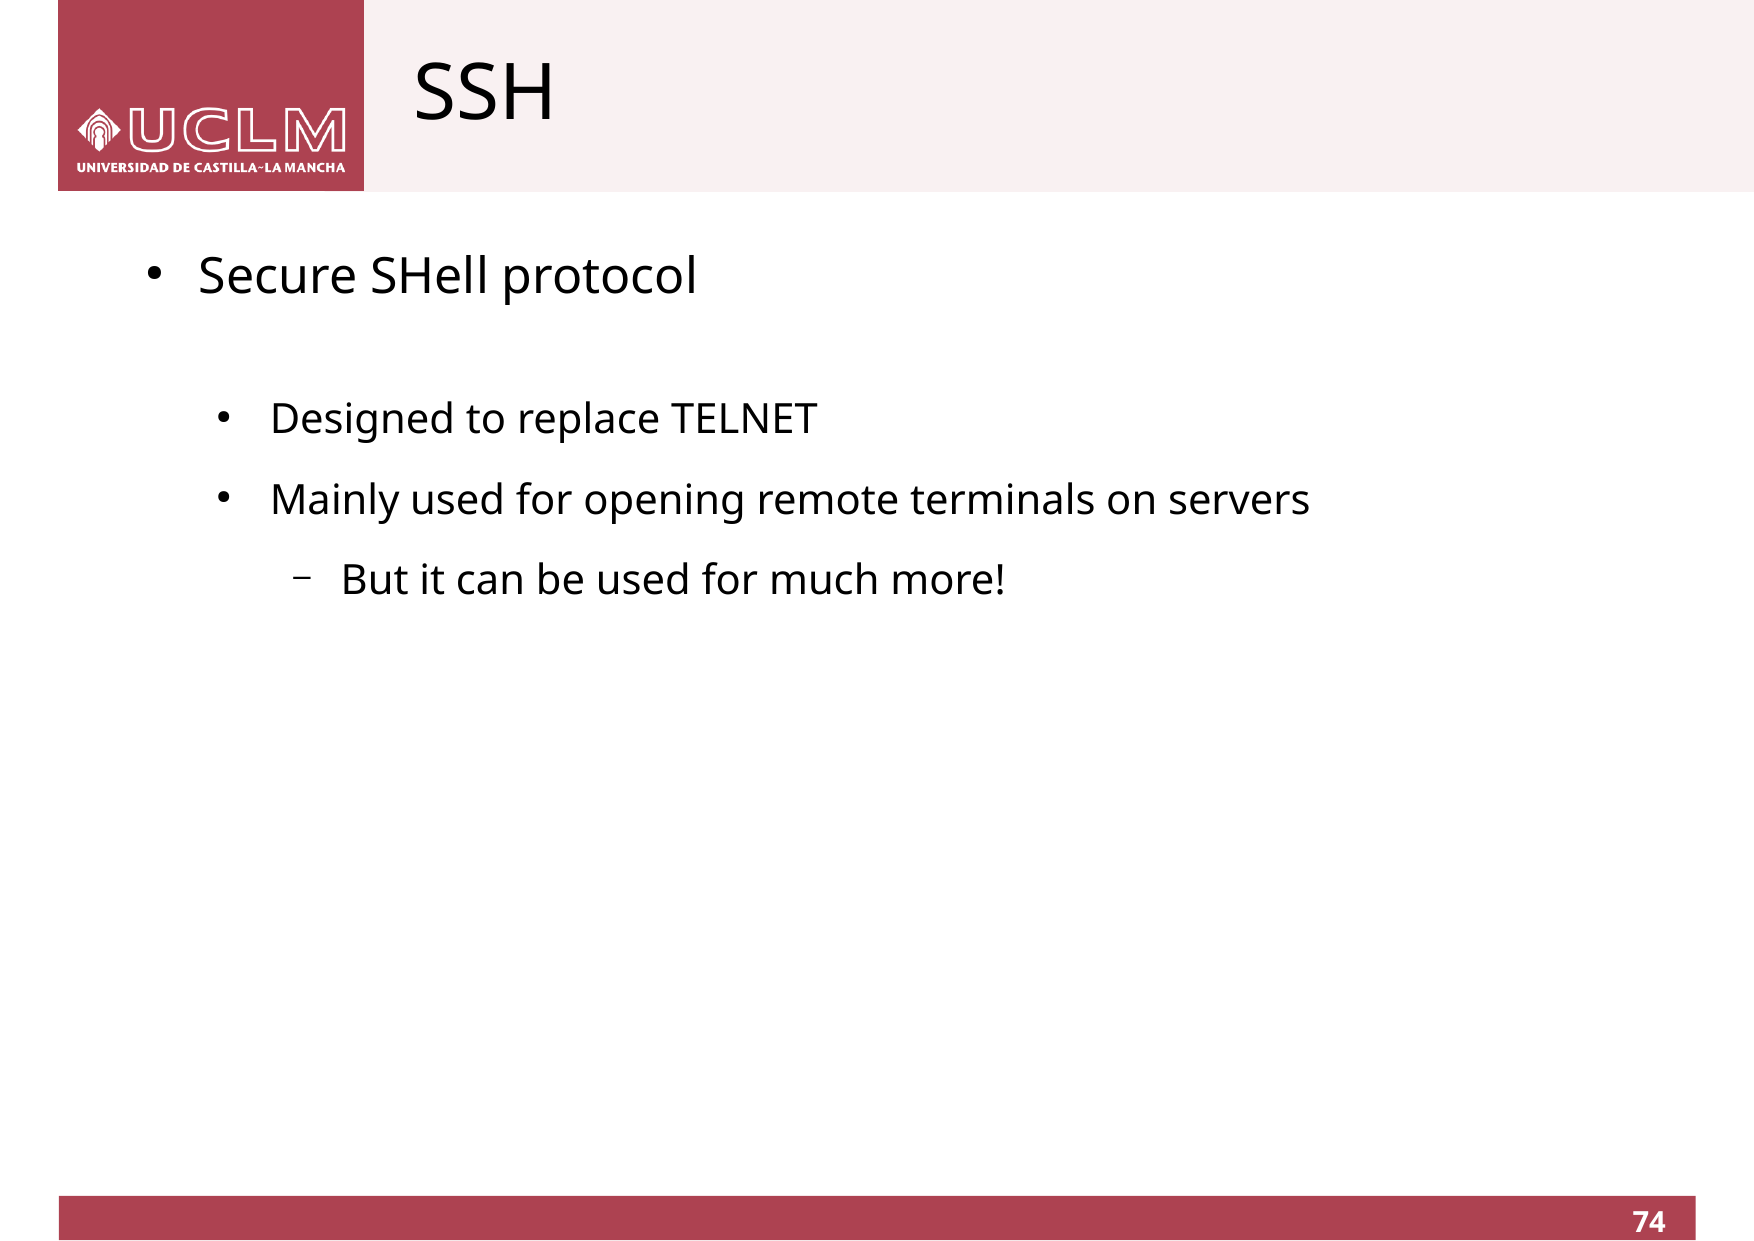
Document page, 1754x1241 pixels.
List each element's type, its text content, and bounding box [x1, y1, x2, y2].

list Secure SHell protocol Designed to replace TELNET Mainly used for opening remote terminals on servers But it can be used for much more! [113, 232, 1701, 1052]
picture [58, 0, 364, 191]
title SSH [413, 0, 1667, 198]
